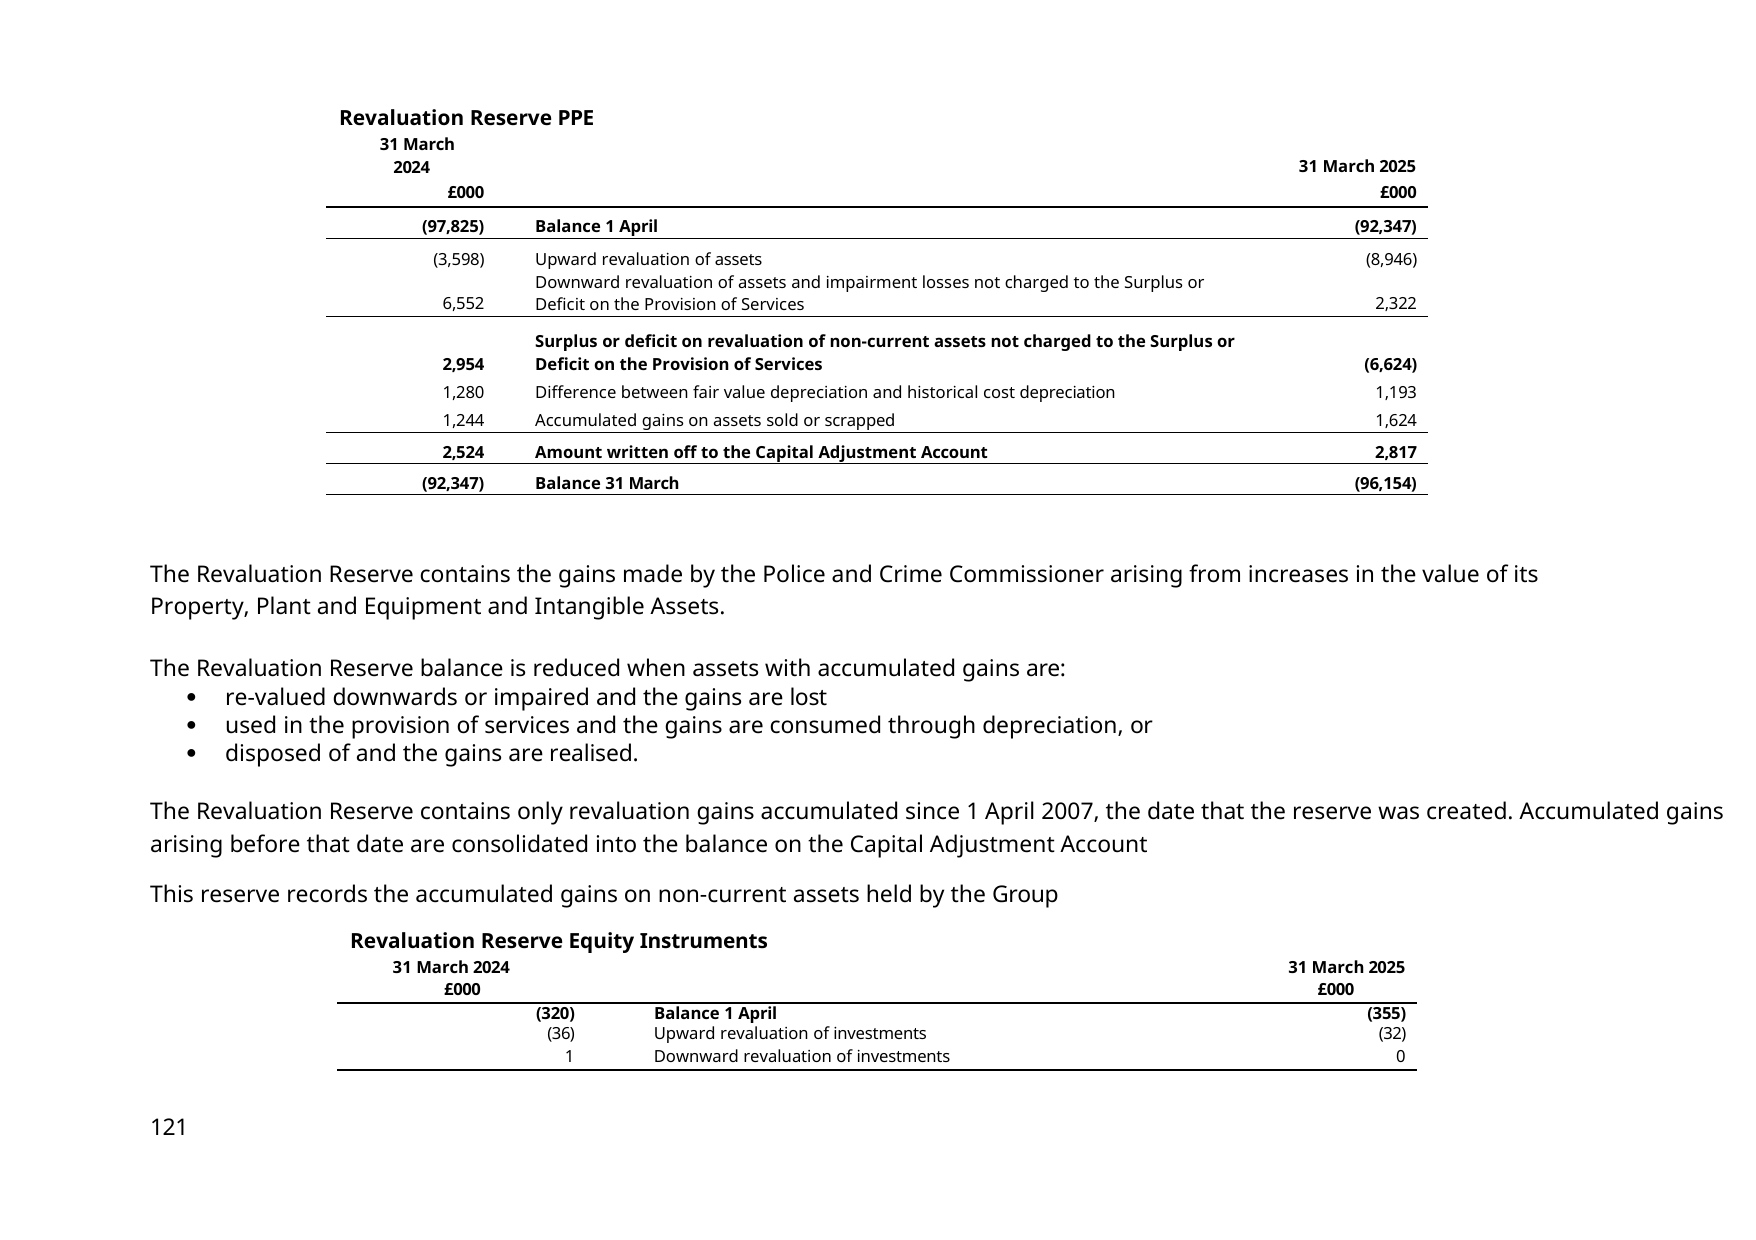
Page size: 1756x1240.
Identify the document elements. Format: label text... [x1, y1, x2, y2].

table_cell Balance 31 March [510, 464, 1281, 494]
table_cell Downward revaluation of investments [614, 1046, 1353, 1068]
table_cell Accumulated gains on assets sold or scrapped [510, 406, 1281, 432]
table_cell 31 March 2024 [337, 956, 614, 979]
table_cell (92,347) [1281, 208, 1428, 237]
list used in the provision of services and the gains are consumed through depreciation, or [187, 711, 1726, 739]
table_cell [510, 178, 1281, 206]
table_cell 2,524 [326, 433, 510, 463]
table_cell (3,598) [326, 239, 510, 270]
table_cell 1 [337, 1046, 614, 1068]
table_cell 1,280 [326, 375, 510, 406]
table_cell £000 [337, 979, 614, 1002]
table_cell 1,244 [326, 406, 510, 432]
text The Revaluation Reserve contains only revaluation gains accumulated since 1 April 2007, the date that the reserve was created. Accumulated gains arising before that date are consolidated into the balance on the Capital Adjustment Account [150, 795, 1726, 859]
list re-valued downwards or impaired and the gains are lost [187, 683, 1726, 711]
table_cell (36) [337, 1024, 614, 1046]
table_cell (96,154) [1281, 464, 1428, 494]
table_header Revaluation Reserve PPE [326, 107, 1428, 132]
table_cell Upward revaluation of investments [614, 1024, 1353, 1046]
table_cell 1,193 [1281, 375, 1428, 406]
table_cell (320) [337, 1004, 614, 1023]
table_cell (97,825) [326, 208, 510, 237]
table_cell 31 March 2024 [326, 133, 510, 178]
table_cell 0 [1353, 1046, 1417, 1068]
table_cell 2,817 [1281, 433, 1428, 463]
table_cell (32) [1353, 1024, 1417, 1046]
table_cell £000 [614, 979, 1353, 1002]
table_cell (355) [1353, 1004, 1417, 1023]
table_cell Amount written off to the Capital Adjustment Account [510, 433, 1281, 463]
text This reserve records the accumulated gains on non-current assets held by the Group [150, 878, 1726, 909]
table_cell 2,954 [326, 317, 510, 375]
table_cell Downward revaluation of assets and impairment losses not charged to the Surplus or Deficit on the Provision of Services [510, 270, 1281, 316]
table_cell 6,552 [326, 270, 510, 316]
table_cell (8,946) [1281, 239, 1428, 270]
table_cell Surplus or deficit on revaluation of non-current assets not charged to the Surplus or Deficit on the Provision of Services [510, 317, 1281, 375]
table_cell £000 [326, 178, 510, 206]
table_cell Upward revaluation of assets [510, 239, 1281, 270]
table_cell (6,624) [1281, 317, 1428, 375]
table_cell £000 [1281, 178, 1428, 206]
table_cell (92,347) [326, 464, 510, 494]
table_cell [1353, 979, 1417, 1002]
table_cell 1,624 [1281, 406, 1428, 432]
table_cell 31 March 2025 [510, 133, 1428, 178]
table_cell Balance 1 April [510, 208, 1281, 237]
table_header Revaluation Reserve Equity Instruments [337, 928, 1417, 956]
table_cell Difference between fair value depreciation and historical cost depreciation [510, 375, 1281, 406]
text The Revaluation Reserve contains the gains made by the Police and Crime Commissioner arising from increases in the value of its Property, Plant and Equipment and Intangible Assets. [150, 558, 1606, 621]
text The Revaluation Reserve balance is reduced when assets with accumulated gains are: [150, 652, 1726, 683]
table_cell Balance 1 April [614, 1004, 1353, 1023]
table_cell 31 March 2025 [614, 956, 1417, 979]
table_cell 2,322 [1281, 270, 1428, 316]
list disposed of and the gains are realised. [187, 739, 1726, 767]
